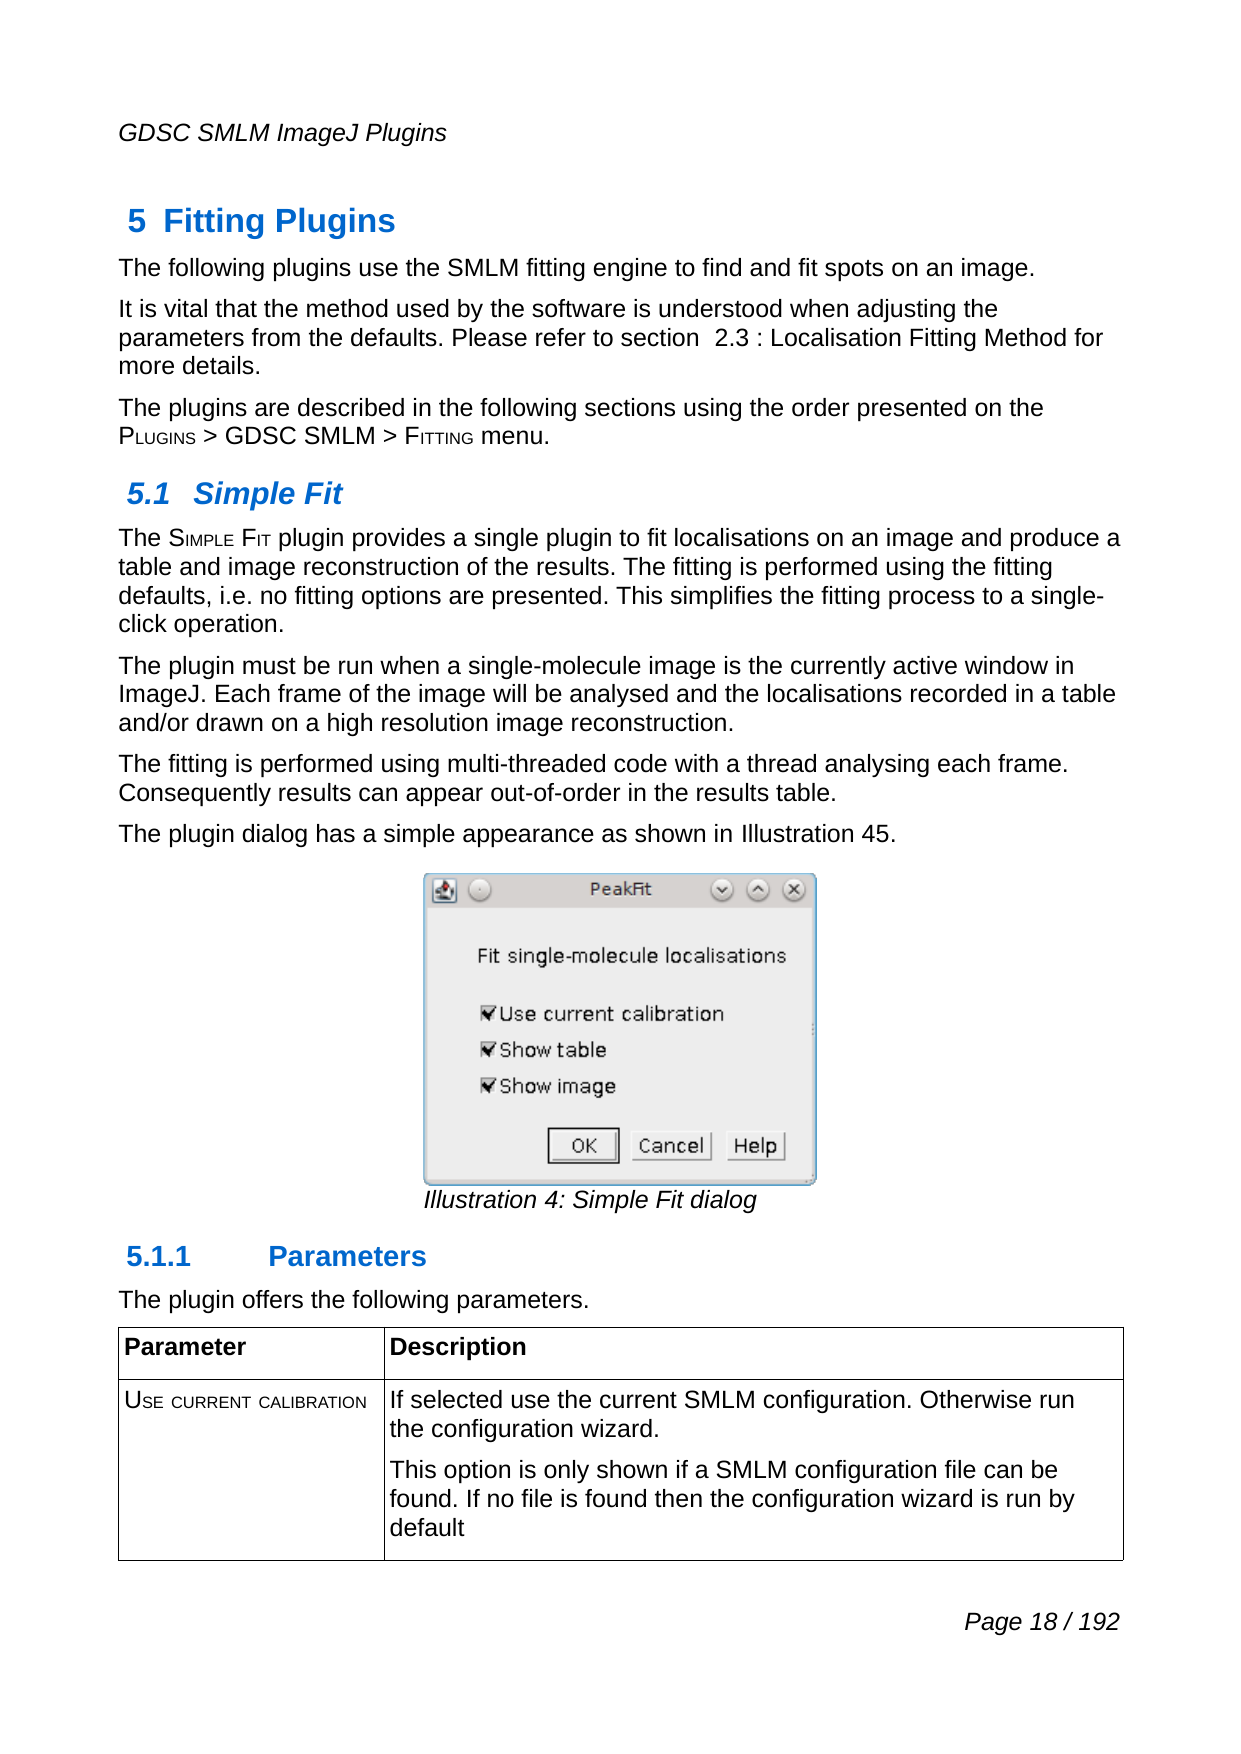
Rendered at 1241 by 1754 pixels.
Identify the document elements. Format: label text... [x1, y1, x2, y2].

subtitle Fitting Plugins [118, 201, 1122, 240]
text The plugin dialog has a simple appearance as shown in Illustration 45. [118, 819, 1122, 848]
table_cell If selected use the current SMLM configuration. Otherwise run the configuration wizard. This option is only shown if a SMLM configuration file can be found. If no file is found then the configuration wizard is run by default [385, 1380, 1123, 1560]
text The fitting is performed using multi-threaded code with a thread analysing each frame. Consequently results can appear out-of-order in the results table. [118, 749, 1122, 807]
text The Simple Fit plugin provides a single plugin to fit localisations on an image and produce a table and image reconstruction of the results. The fitting is performed using the fitting defaults, i.e. no fitting options are presented. This simplifies the fitting process to a single-click operation. [118, 523, 1122, 638]
subtitle Parameters [118, 1239, 1122, 1273]
text Illustration 4: Simple Fit dialog [423, 1186, 817, 1214]
table_header Parameter [119, 1328, 384, 1379]
subtitle Simple Fit [118, 475, 1122, 511]
text The plugin must be run when a single-molecule image is the currently active window in ImageJ. Each frame of the image will be analysed and the localisations recorded in a table and/or drawn on a high resolution image reconstruction. [118, 651, 1122, 737]
table_cell Use current calibration [119, 1380, 384, 1560]
table_header Description [385, 1328, 1123, 1379]
text The plugin offers the following parameters. [118, 1285, 1122, 1314]
text The following plugins use the SMLM fitting engine to find and fit spots on an image. [118, 252, 1122, 281]
text It is vital that the method used by the software is understood when adjusting the parameters from the defaults. Please refer to section 2.3: Localisation Fitting Method for more details. [118, 294, 1122, 380]
text The plugins are described in the following sections using the order presented on the Plugins > GDSC SMLM > Fitting menu. [118, 392, 1122, 450]
picture [423, 873, 817, 1186]
